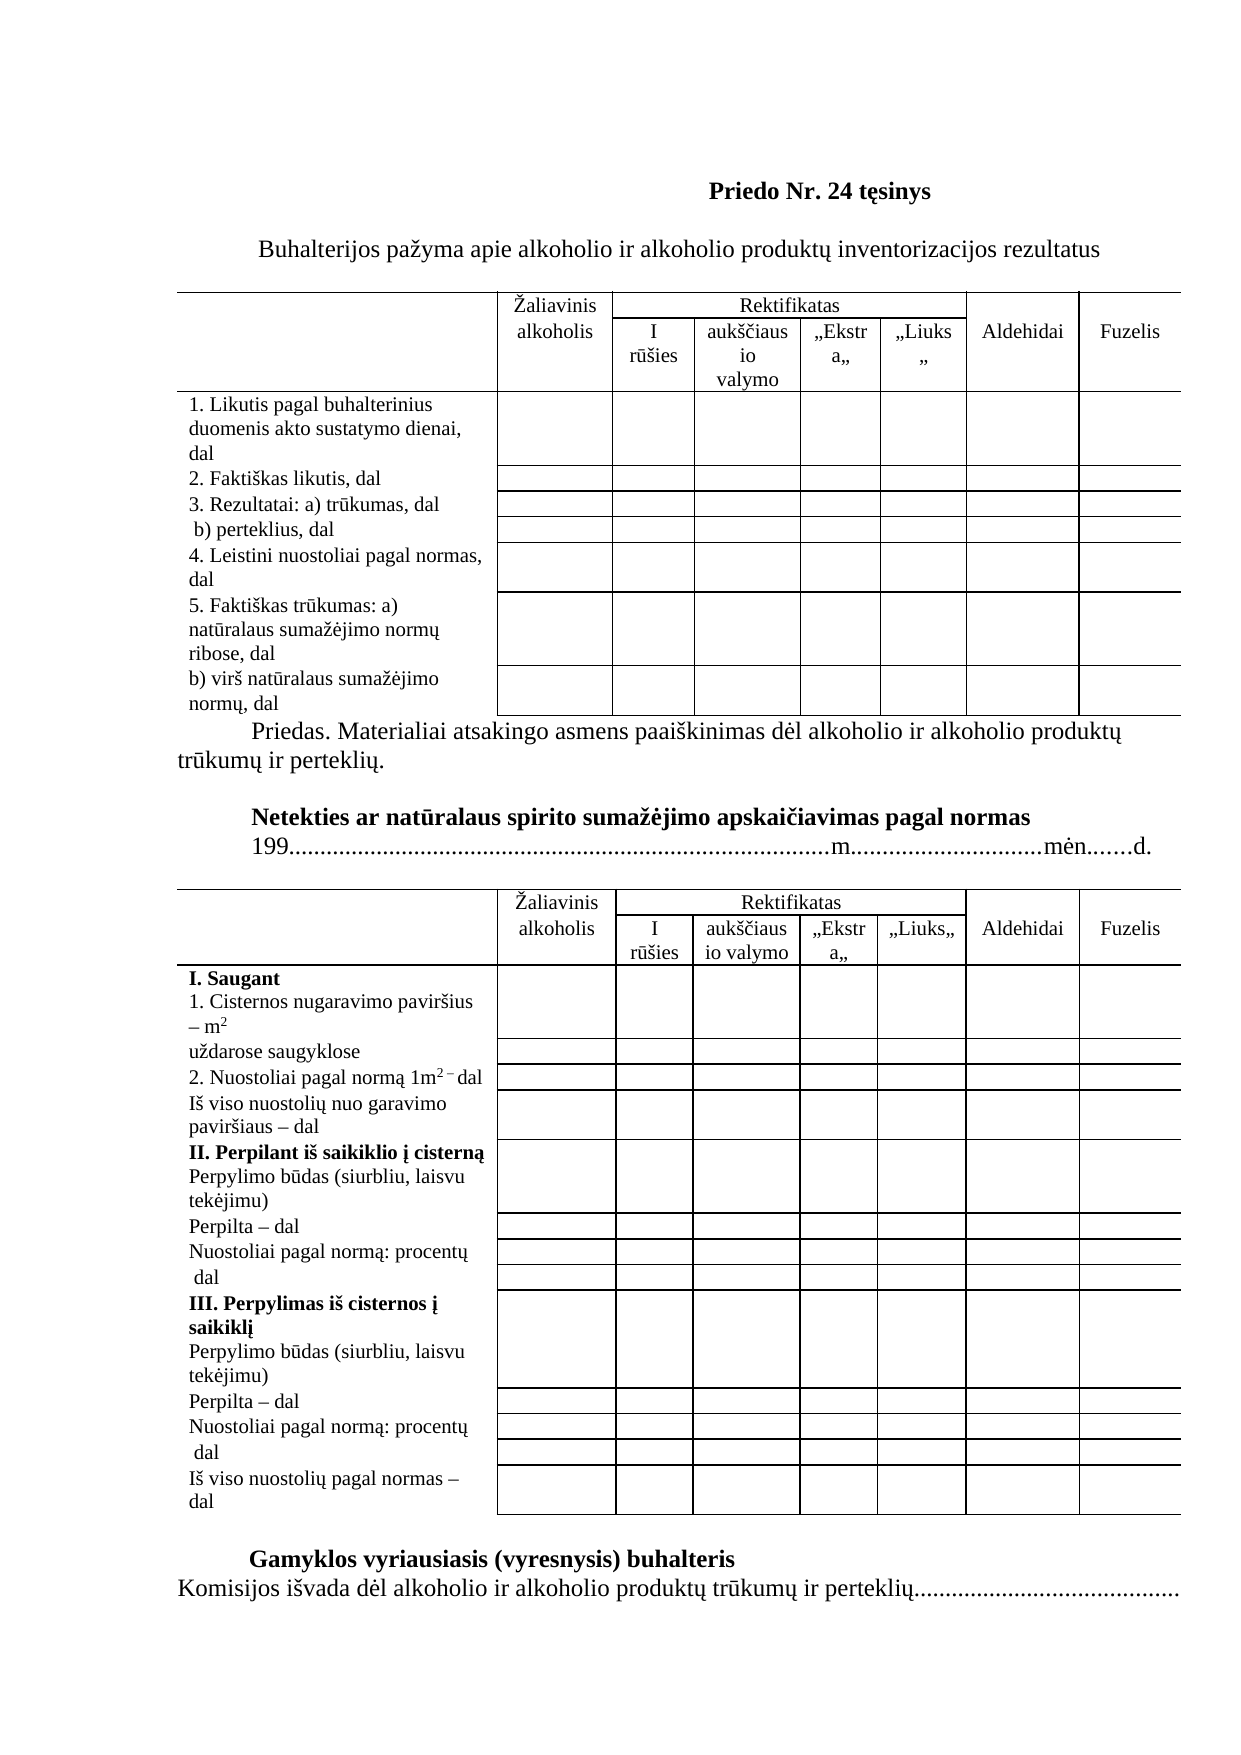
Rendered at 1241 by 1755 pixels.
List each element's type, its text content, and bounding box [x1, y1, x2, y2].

table_cell II. Perpilant iš saikiklio į cisterną Perpylimo būdas (siurbliu, laisvu tekėjimu) [177, 1139, 497, 1212]
table_cell [617, 1140, 692, 1212]
table_cell [1080, 1240, 1181, 1263]
table_cell [1080, 492, 1181, 516]
table_cell [498, 1065, 615, 1089]
table_cell [1080, 1414, 1181, 1438]
table_cell [1080, 543, 1181, 591]
table_cell [695, 517, 800, 541]
table_cell Nuostoliai pagal normą: procentų [177, 1238, 497, 1263]
table_cell [617, 1414, 692, 1438]
table_cell I rūšies [617, 916, 692, 964]
table_cell [881, 517, 966, 541]
table_cell [878, 1240, 965, 1263]
table_cell alkoholis [498, 317, 612, 391]
table_cell [617, 1291, 692, 1387]
table_cell [801, 1065, 877, 1089]
table_cell [967, 1265, 1079, 1289]
table_cell [881, 593, 966, 665]
table_cell [801, 1091, 877, 1138]
table_cell [878, 1140, 965, 1212]
table_cell [801, 1389, 877, 1413]
table_cell [801, 1291, 877, 1387]
table_cell [498, 1214, 615, 1238]
table_cell [967, 492, 1078, 516]
table_header [967, 293, 1078, 317]
table_cell [801, 1140, 877, 1212]
table_cell [881, 392, 966, 464]
table_cell I rūšies [613, 319, 694, 391]
table_cell [801, 1414, 877, 1438]
table_cell [881, 666, 966, 714]
table_cell [967, 1389, 1079, 1413]
table_cell „Liuks„ [881, 319, 966, 391]
table_cell „Ekstra„ [801, 319, 880, 391]
table_cell [1080, 517, 1181, 541]
text Priedas. Materialiai atsakingo asmens paaiškinimas dėl alkoholio ir alkoholio produktų trūkumų ir perteklių. [177, 716, 1181, 773]
table_cell [967, 543, 1078, 591]
table_cell [617, 1440, 692, 1464]
table_cell [801, 1440, 877, 1464]
table_cell [498, 1466, 615, 1513]
table_cell 3. Rezultatai: a) trūkumas, dal [177, 490, 497, 516]
table_cell [878, 966, 965, 1038]
table_cell [695, 466, 800, 490]
table_cell [694, 1240, 799, 1263]
table_cell 4. Leistini nuostoliai pagal normas, dal [177, 541, 497, 591]
table_header [967, 890, 1079, 914]
table_cell [498, 666, 612, 714]
table_cell [498, 1265, 615, 1289]
table_cell [967, 966, 1079, 1038]
table_cell Perpilta – dal [177, 1212, 497, 1238]
table_header [1080, 293, 1181, 317]
table_cell [694, 1214, 799, 1238]
table_cell [1080, 392, 1181, 464]
table_cell [695, 593, 800, 665]
table_cell [498, 1240, 615, 1263]
table_cell Fuzelis [1080, 317, 1181, 391]
table_cell [694, 1440, 799, 1464]
table_cell [177, 317, 497, 391]
table_cell [878, 1091, 965, 1138]
table_cell [967, 1291, 1079, 1387]
table_cell [694, 1466, 799, 1513]
table_header Rektifikatas [613, 293, 966, 317]
table_cell alkoholis [498, 914, 615, 964]
table_cell [967, 1039, 1079, 1063]
table_cell [617, 1240, 692, 1263]
table_cell [878, 1466, 965, 1513]
table_cell [695, 392, 800, 464]
table_cell [498, 1291, 615, 1387]
table_header Rektifikatas [617, 890, 965, 914]
table_cell [498, 466, 612, 490]
table_header Žaliavinis [498, 293, 612, 317]
table_cell „Liuks„ [878, 916, 965, 964]
table_header Žaliavinis [498, 890, 615, 914]
table_cell Iš viso nuostolių pagal normas – dal [177, 1464, 497, 1513]
table_cell [878, 1389, 965, 1413]
table_cell [1080, 666, 1181, 714]
table_cell [801, 666, 880, 714]
table_cell [498, 1140, 615, 1212]
table_cell 1. Likutis pagal buhalterinius duomenis akto sustatymo dienai, dal [177, 392, 497, 464]
text Priedo Nr. 24 tęsinys [177, 176, 1181, 205]
table_cell Aldehidai [967, 914, 1079, 964]
table_cell [613, 593, 694, 665]
table_cell 2. Faktiškas likutis, dal [177, 465, 497, 490]
table_cell [613, 517, 694, 541]
table_cell [967, 1414, 1079, 1438]
table_cell [613, 492, 694, 516]
text 199 m. mėn. d. [177, 831, 1181, 860]
table_cell [694, 1140, 799, 1212]
table_cell [878, 1440, 965, 1464]
table_cell [613, 466, 694, 490]
table_cell [498, 1039, 615, 1063]
table_cell [801, 1240, 877, 1263]
table_cell b) virš natūralaus sumažėjimo normų, dal [177, 665, 497, 714]
table_cell [967, 1466, 1079, 1513]
table_cell 5. Faktiškas trūkumas: a) natūralaus sumažėjimo normų ribose, dal [177, 591, 497, 665]
table_cell [694, 1065, 799, 1089]
table_cell [1080, 1065, 1181, 1089]
table_cell [878, 1214, 965, 1238]
table_cell [967, 392, 1078, 464]
table_cell [1080, 1291, 1181, 1387]
table_cell [801, 1214, 877, 1238]
table_cell [694, 1291, 799, 1387]
text Gamyklos vyriausiasis (vyresnysis) buhalteris [177, 1544, 1181, 1573]
table_cell [881, 492, 966, 516]
table_cell [967, 1091, 1079, 1138]
table_cell [498, 543, 612, 591]
table_cell [1080, 593, 1181, 665]
table_cell [801, 392, 880, 464]
table_cell [801, 593, 880, 665]
table_cell [1080, 1214, 1181, 1238]
table_cell aukščiausio valymo [694, 916, 799, 964]
table_cell [617, 1389, 692, 1413]
table_cell [1080, 966, 1181, 1038]
table_cell [1080, 1039, 1181, 1063]
table_cell [1080, 1389, 1181, 1413]
table_cell [801, 543, 880, 591]
table_cell 2. Nuostoliai pagal normą 1m2 – dal [177, 1063, 497, 1089]
table_cell [1080, 1091, 1181, 1138]
table_cell [695, 492, 800, 516]
table_cell [1080, 466, 1181, 490]
table_cell [498, 492, 612, 516]
table_cell [967, 593, 1078, 665]
table_cell [617, 966, 692, 1038]
table_cell [801, 1039, 877, 1063]
table_header [177, 293, 497, 317]
table_cell [967, 666, 1078, 714]
table_cell [881, 466, 966, 490]
table_cell [881, 543, 966, 591]
table_cell „Ekstra„ [801, 916, 877, 964]
table_cell [695, 666, 800, 714]
table_cell [967, 1240, 1079, 1263]
table_cell [1080, 1265, 1181, 1289]
table_cell Aldehidai [967, 317, 1078, 391]
table_cell [613, 666, 694, 714]
table_cell [498, 1389, 615, 1413]
table_cell aukščiausio valymo [695, 319, 800, 391]
table_cell [498, 517, 612, 541]
table_cell [617, 1214, 692, 1238]
table_cell [498, 593, 612, 665]
table_cell [613, 392, 694, 464]
table_cell [967, 1214, 1079, 1238]
table_cell [1080, 1466, 1181, 1513]
table_cell [694, 1265, 799, 1289]
table_cell [498, 392, 612, 464]
table_cell [878, 1065, 965, 1089]
table_cell [801, 492, 880, 516]
table_cell dal [177, 1438, 497, 1464]
table_cell [967, 1140, 1079, 1212]
table_cell [498, 966, 615, 1038]
table_cell [801, 966, 877, 1038]
table_cell [694, 966, 799, 1038]
table_cell [967, 1065, 1079, 1089]
table_cell [617, 1091, 692, 1138]
table_cell [177, 914, 497, 964]
table_cell [617, 1466, 692, 1513]
table_cell [498, 1440, 615, 1464]
table_cell [694, 1389, 799, 1413]
table_cell [967, 466, 1078, 490]
table_cell [967, 1440, 1079, 1464]
table_cell [617, 1265, 692, 1289]
table_cell [613, 543, 694, 591]
table_cell [694, 1091, 799, 1138]
table_cell [801, 517, 880, 541]
table_cell [617, 1039, 692, 1063]
table_cell [694, 1039, 799, 1063]
table_cell dal [177, 1264, 497, 1289]
table_cell Nuostoliai pagal normą: procentų [177, 1413, 497, 1438]
table_cell uždarose saugyklose [177, 1038, 497, 1063]
table_cell [617, 1065, 692, 1089]
table_cell [695, 543, 800, 591]
table_cell b) perteklius, dal [177, 516, 497, 541]
table_cell Perpilta – dal [177, 1387, 497, 1413]
table_cell [498, 1091, 615, 1138]
table_cell [801, 1466, 877, 1513]
table_cell [694, 1414, 799, 1438]
table_cell Fuzelis [1080, 914, 1181, 964]
table_cell I. Saugant 1. Cisternos nugaravimo paviršius – m2 [177, 966, 497, 1038]
text Netekties ar natūralaus spirito sumažėjimo apskaičiavimas pagal normas [177, 802, 1181, 831]
text Komisijos išvada dėl alkoholio ir alkoholio produktų trūkumų ir perteklių [177, 1573, 1181, 1601]
table_cell [967, 517, 1078, 541]
table_cell [878, 1039, 965, 1063]
table_cell [801, 1265, 877, 1289]
table_cell [1080, 1140, 1181, 1212]
table_cell Iš viso nuostolių nuo garavimo paviršiaus – dal [177, 1089, 497, 1138]
table_header [1080, 890, 1181, 914]
table_cell [498, 1414, 615, 1438]
text Buhalterijos pažyma apie alkoholio ir alkoholio produktų inventorizacijos rezultatus [177, 234, 1181, 263]
table_cell [878, 1291, 965, 1387]
table_cell III. Perpylimas iš cisternos į saikiklį Perpylimo būdas (siurbliu, laisvu tekėjimu) [177, 1289, 497, 1387]
table_cell [878, 1414, 965, 1438]
table_cell [801, 466, 880, 490]
table_header [177, 890, 497, 914]
table_cell [1080, 1440, 1181, 1464]
table_cell [878, 1265, 965, 1289]
